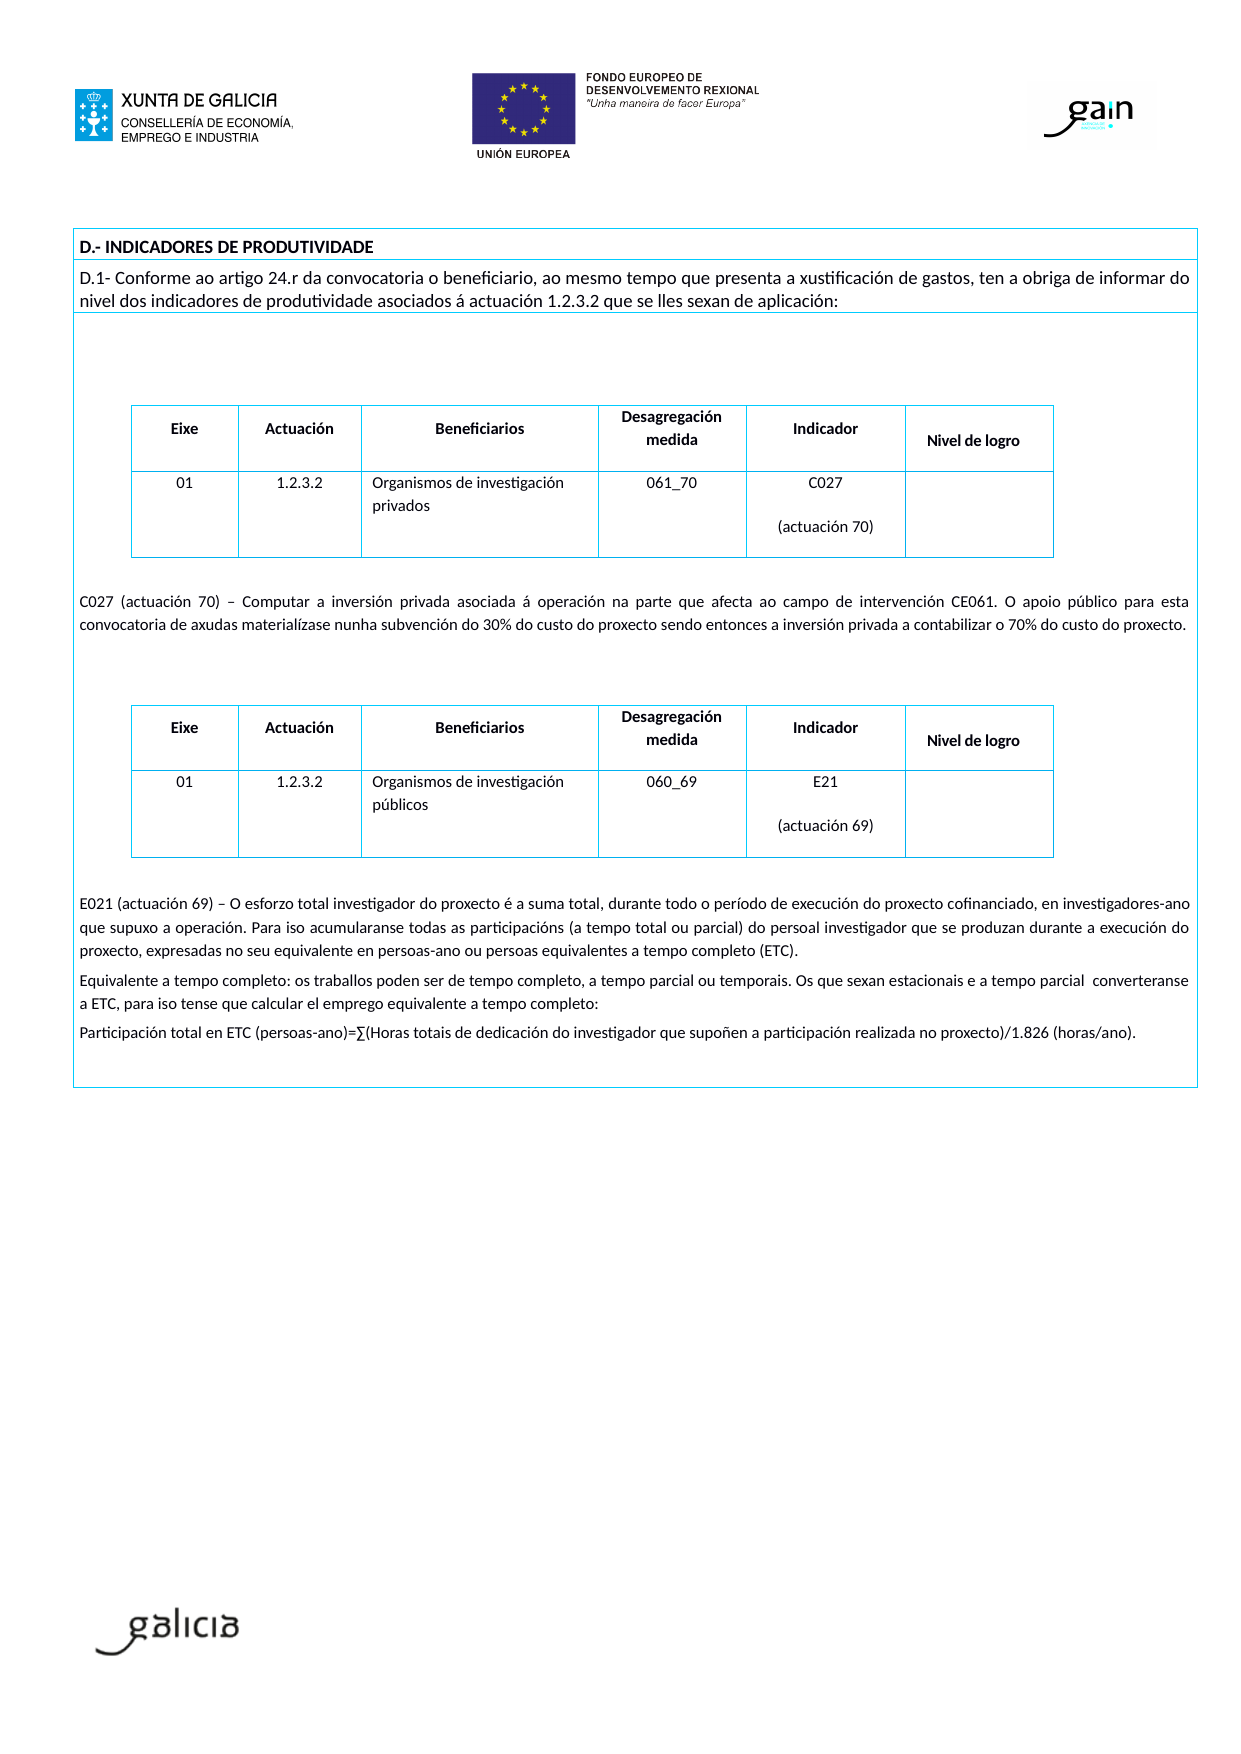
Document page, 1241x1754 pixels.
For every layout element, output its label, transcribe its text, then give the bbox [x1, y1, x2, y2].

picture [472, 73, 759, 158]
table_header Desagregación medida [599, 706, 746, 770]
table_cell 01 [132, 472, 238, 557]
table_cell [906, 771, 1053, 857]
picture [113, 89, 293, 142]
table_header Beneficiarios [362, 406, 598, 471]
table_cell 1.2.3.2 [239, 771, 361, 857]
table_cell 061_70 [599, 472, 746, 557]
table_cell 060_69 [599, 771, 746, 857]
table_header Beneficiarios [362, 706, 598, 770]
table_cell 1.2.3.2 [239, 472, 361, 557]
table_cell [906, 472, 1053, 557]
table_header Nivel de logro [906, 406, 1053, 471]
table_header Indicador [747, 706, 905, 770]
table_cell 01 [132, 771, 238, 857]
table_header Indicador [747, 406, 905, 471]
table_cell Organismos de investigación privados [362, 472, 598, 557]
table_cell C027 (actuación 70) [747, 472, 905, 557]
table_header Eixe [132, 406, 238, 471]
table_cell E21 (actuación 69) [747, 771, 905, 857]
table_header Desagregación medida [599, 406, 746, 471]
table_cell C027 (actuación 70) – Computar a inversión privada asociada á operación na parte que afecta ao campo de intervención CE061. O apoio público para esta convocatoria de axudas materialízase nunha subvención do 30% do custo do proxecto sendo entonces a inversión privada a contabilizar o 70% do custo do proxecto. E021 (actuación 69) – O esforzo total investigador do proxecto é a suma total, durante todo o período de execución do proxecto cofinanciado, en investigadores-ano que supuxo a operación. Para iso acumularanse todas as participacións (a tempo total ou parcial) do persoal investigador que se produzan durante a execución do proxecto, expresadas no seu equivalente en persoas-ano ou persoas equivalentes a tempo completo (ETC). Equivalente a tempo completo: os traballos poden ser de tempo completo, a tempo parcial ou temporais. Os que sexan estacionais e a tempo parcial converteranse a ETC, para iso tense que calcular el emprego equivalente a tempo completo: Participación total en ETC (persoas-ano)=∑(Horas totais de dedicación do investigador que supoñen a participación realizada no proxecto)/1.826 (horas/ano). [74, 313, 1197, 1087]
table_header D.- INDICADORES DE PRODUTIVIDADE [74, 229, 1197, 258]
picture [75, 1586, 265, 1681]
picture [1027, 81, 1157, 150]
table_cell D.1- Conforme ao artigo 24.r da convocatoria o beneficiario, ao mesmo tempo que presenta a xustificación de gastos, ten a obriga de informar do nivel dos indicadores de produtividade asociados á actuación 1.2.3.2 que se lles sexan de aplicación: [74, 260, 1197, 312]
table_header Actuación [239, 406, 361, 471]
table_header Eixe [132, 706, 238, 770]
table_header Nivel de logro [906, 706, 1053, 770]
table_cell Organismos de investigación públicos [362, 771, 598, 857]
table_header Actuación [239, 706, 361, 770]
picture [88, 119, 99, 135]
